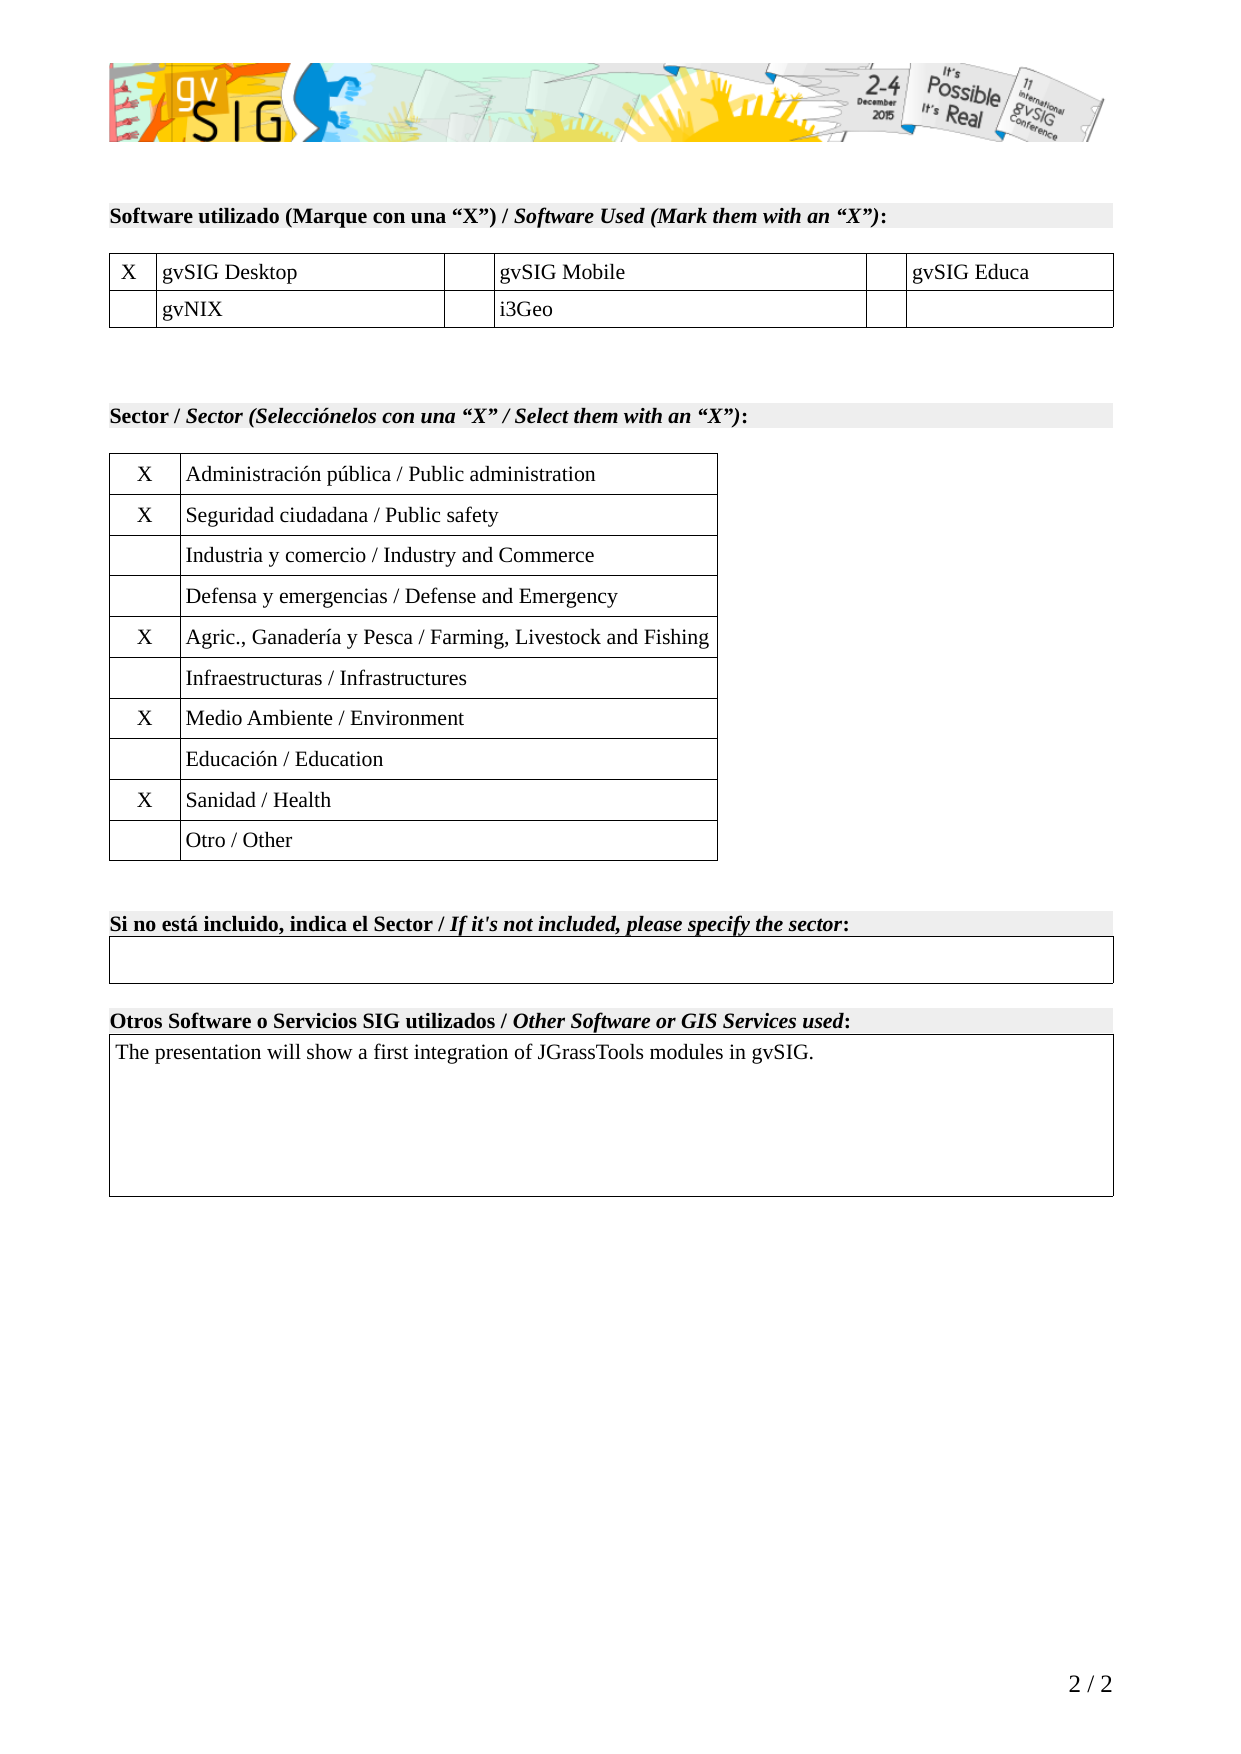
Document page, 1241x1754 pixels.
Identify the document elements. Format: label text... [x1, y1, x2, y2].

table_cell Seguridad ciudadana / Public safety [181, 495, 717, 534]
table_cell [110, 576, 180, 616]
table_header The presentation will show a first integration of JGrassTools modules in gvSIG. [110, 1035, 1113, 1196]
table_header [445, 254, 494, 290]
table_header [110, 937, 1113, 983]
table_cell i3Geo [495, 291, 866, 327]
table_cell Medio Ambiente / Environment [181, 699, 717, 738]
table_header X [110, 454, 180, 494]
table_cell [907, 291, 1113, 327]
table_cell Infraestructuras / Infrastructures [181, 658, 717, 697]
picture [321, 63, 1113, 142]
text Software utilizado (Marque con una “X”) / Software Used (Mark them with an “X”): [109, 203, 1113, 228]
table_cell X [110, 617, 180, 657]
picture [109, 63, 319, 142]
table_header X [110, 254, 156, 290]
table_cell gvNIX [157, 291, 444, 327]
text Otros Software o Servicios SIG utilizados / Other Software or GIS Services used: [109, 1008, 1113, 1033]
table_cell [110, 658, 180, 697]
table_cell [110, 291, 156, 327]
table_cell [110, 739, 180, 779]
table_cell X [110, 780, 180, 819]
table_cell [110, 536, 180, 575]
text Si no está incluido, indica el Sector / If it's not included, please specify the sector: [109, 911, 1113, 936]
table_cell Agric., Ganadería y Pesca / Farming, Livestock and Fishing [181, 617, 717, 657]
table_cell X [110, 495, 180, 534]
table_header [867, 254, 906, 290]
table_cell Sanidad / Health [181, 780, 717, 819]
table_cell Defensa y emergencias / Defense and Emergency [181, 576, 717, 616]
table_cell Industria y comercio / Industry and Commerce [181, 536, 717, 575]
table_cell Otro / Other [181, 821, 717, 860]
table_header gvSIG Desktop [157, 254, 444, 290]
table_header Administración pública / Public administration [181, 454, 717, 494]
table_header gvSIG Educa [907, 254, 1113, 290]
table_cell [110, 821, 180, 860]
table_cell Educación / Education [181, 739, 717, 779]
table_cell X [110, 699, 180, 738]
table_header gvSIG Mobile [495, 254, 866, 290]
table_cell [445, 291, 494, 327]
text Sector / Sector (Selecciónelos con una “X” / Select them with an “X”): [109, 403, 1113, 428]
table_cell [867, 291, 906, 327]
